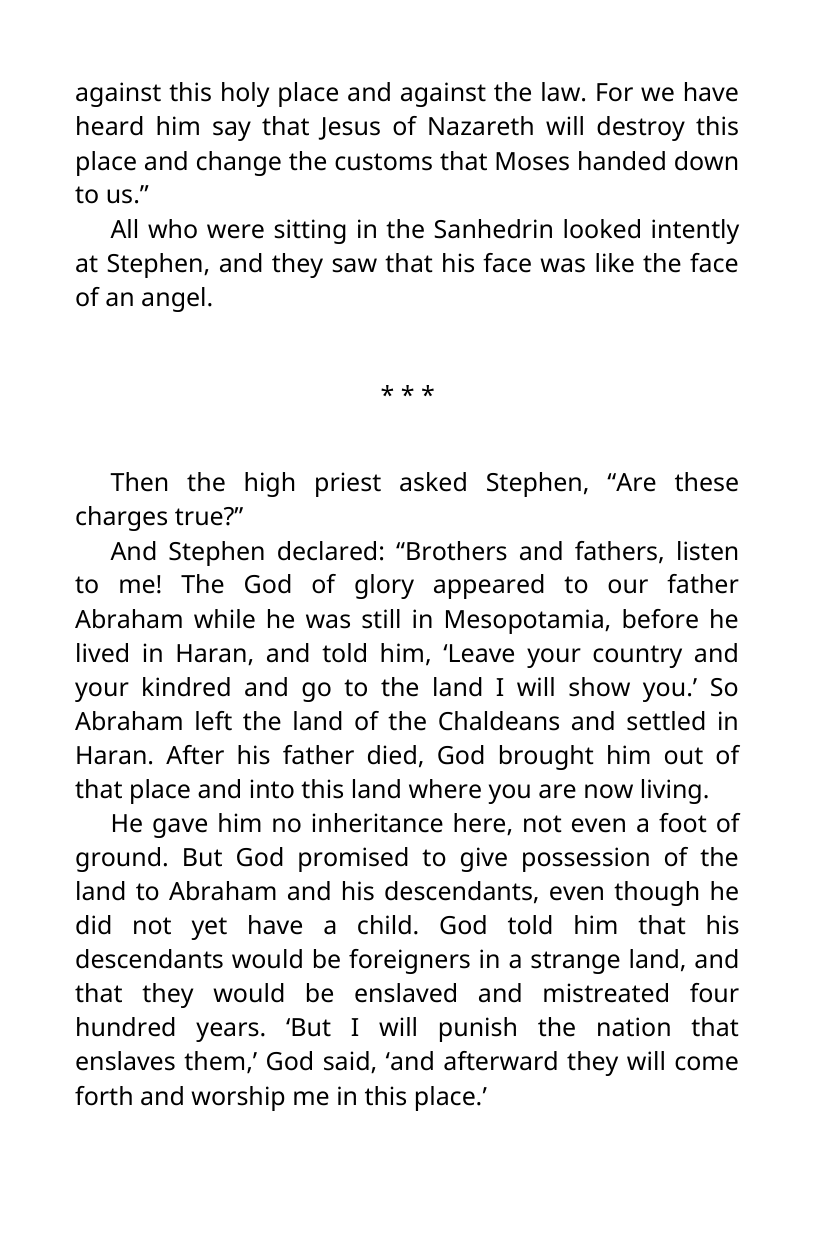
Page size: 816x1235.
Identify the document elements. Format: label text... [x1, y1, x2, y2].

text against this holy place and against the law. For we have heard him say that Jesus of Nazareth will destroy this place and change the customs that Moses handed down to us.” [75, 75, 740, 211]
text Then the high priest asked Stephen, “Are these charges true?” [75, 465, 740, 533]
text All who were sitting in the Sanhedrin looked intently at Stephen, and they saw that his face was like the face of an angel. [75, 211, 740, 313]
text And Stephen declared: “Brothers and fathers, listen to me! The God of glory appeared to our father Abraham while he was still in Mesopotamia, before he lived in Haran, and told him, ‘Leave your country and your kindred and go to the land I will show you.’ So Abraham left the land of the Chaldeans and settled in Haran. After his father died, God brought him out of that place and into this land where you are now living. [75, 533, 740, 806]
text He gave him no inheritance here, not even a foot of ground. But God promised to give possession of the land to Abraham and his descendants, even though he did not yet have a child. God told him that his descendants would be foreigners in a strange land, and that they would be enslaved and mistreated four hundred years. ‘But I will punish the nation that enslaves them,’ God said, ‘and afterward they will come forth and worship me in this place.’ [75, 806, 740, 1112]
text * * * [75, 378, 740, 412]
